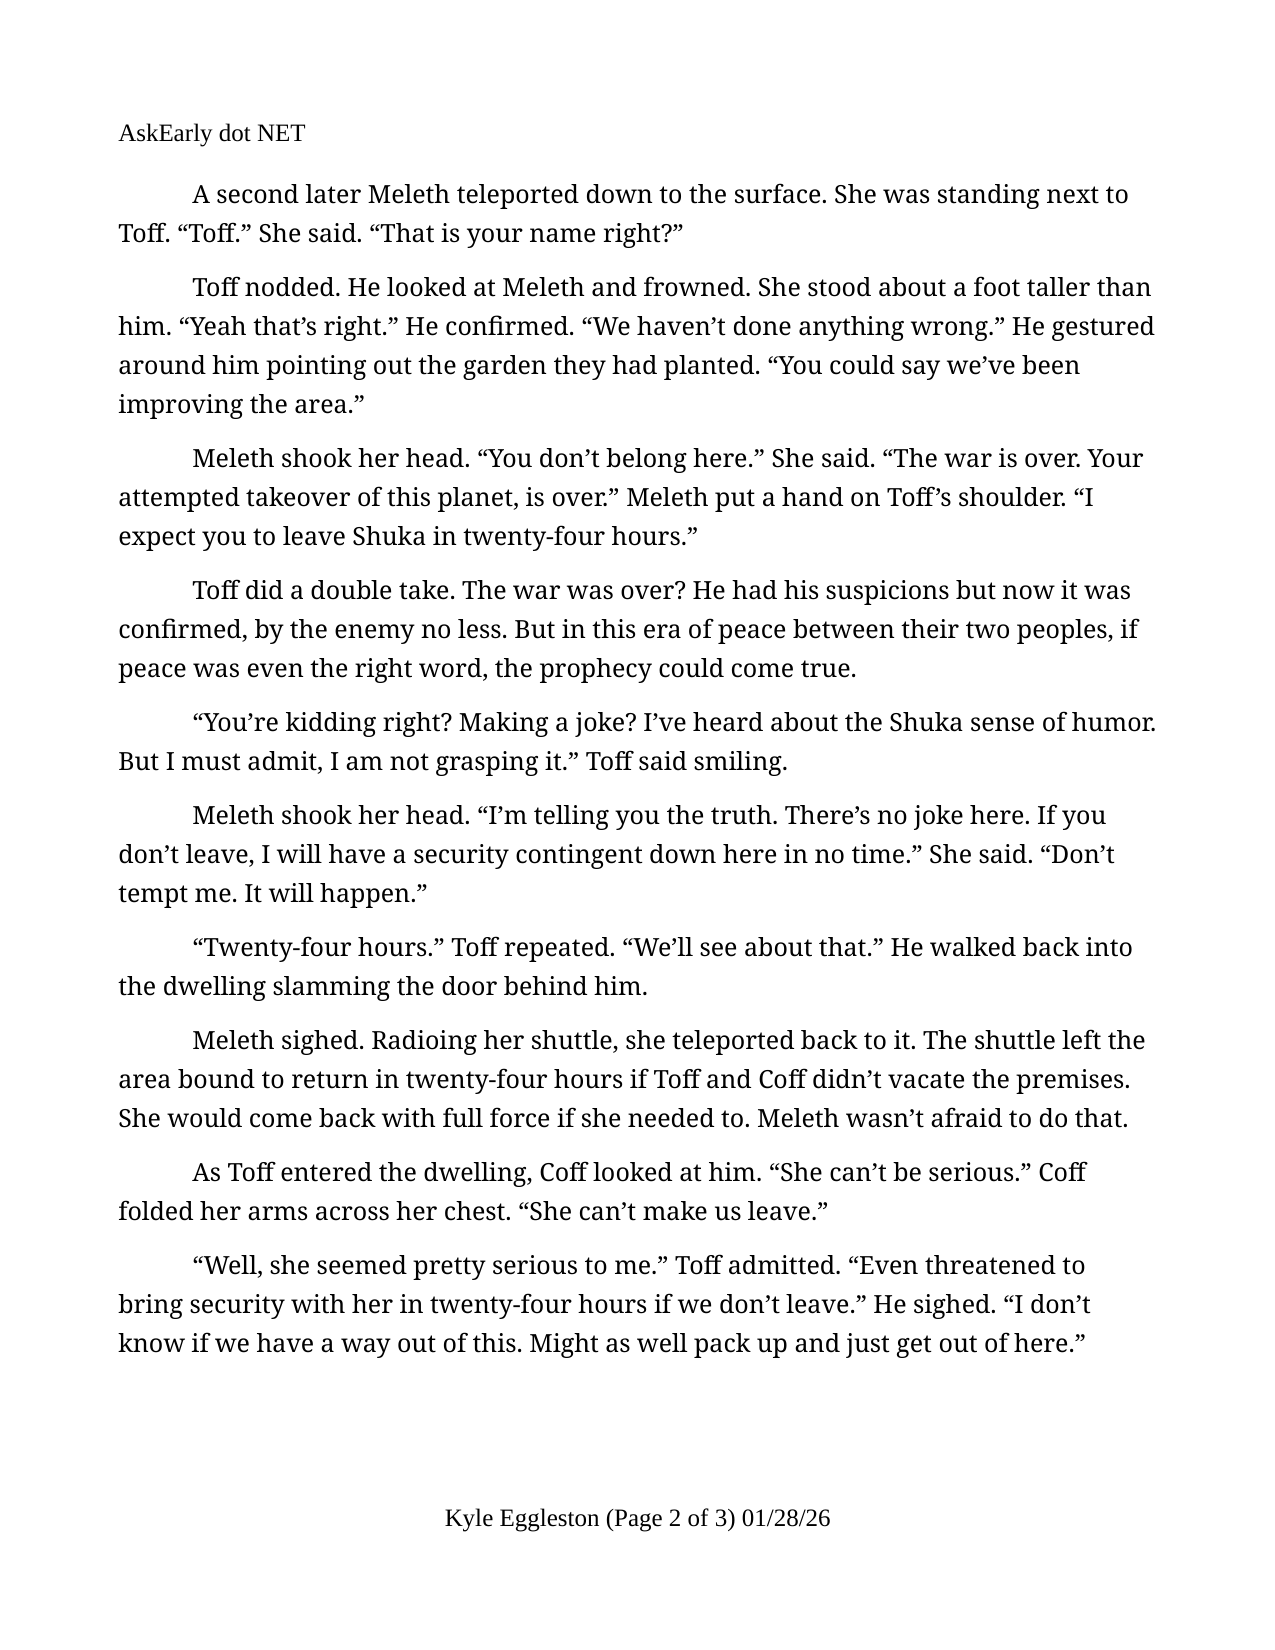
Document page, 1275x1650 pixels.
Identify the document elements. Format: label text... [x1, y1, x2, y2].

text Meleth shook her head. “You don’t belong here.” She said. “The war is over. Your attempted takeover of this planet, is over.” Meleth put a hand on Toff’s shoulder. “I expect you to leave Shuka in twenty-four hours.” [118, 441, 1157, 553]
text “You’re kidding right? Making a joke? I’ve heard about the Shuka sense of humor. But I must admit, I am not grasping it.” Toff said smiling. [118, 705, 1157, 778]
text Meleth sighed. Radioing her shuttle, she teleported back to it. The shuttle left the area bound to return in twenty-four hours if Toff and Coff didn’t vacate the premises. She would come back with full force if she needed to. Meleth wasn’t afraid to do that. [118, 1023, 1157, 1135]
text As Toff entered the dwelling, Coff looked at him. “She can’t be serious.” Coff folded her arms across her chest. “She can’t make us leave.” [118, 1155, 1157, 1228]
text Toff did a double take. The war was over? He had his suspicions but now it was confirmed, by the enemy no less. But in this era of peace between their two peoples, if peace was even the right word, the prophecy could come true. [118, 573, 1157, 685]
text Toff nodded. He looked at Meleth and frowned. She stood about a foot taller than him. “Yeah that’s right.” He confirmed. “We haven’t done anything wrong.” He gestured around him pointing out the garden they had planted. “You could say we’ve been improving the area.” [118, 269, 1157, 421]
text “Well, she seemed pretty serious to me.” Toff admitted. “Even threatened to bring security with her in twenty-four hours if we don’t leave.” He sighed. “I don’t know if we have a way out of this. Might as well pack up and just get out of here.” [118, 1248, 1157, 1360]
text Meleth shook her head. “I’m telling you the truth. There’s no joke here. If you don’t leave, I will have a security contingent down here in no time.” She said. “Don’t tempt me. It will happen.” [118, 798, 1157, 910]
text “Twenty-four hours.” Toff repeated. “We’ll see about that.” He walked back into the dwelling slamming the door behind him. [118, 930, 1157, 1003]
text A second later Meleth teleported down to the surface. She was standing next to Toff. “Toff.” She said. “That is your name right?” [118, 176, 1157, 249]
